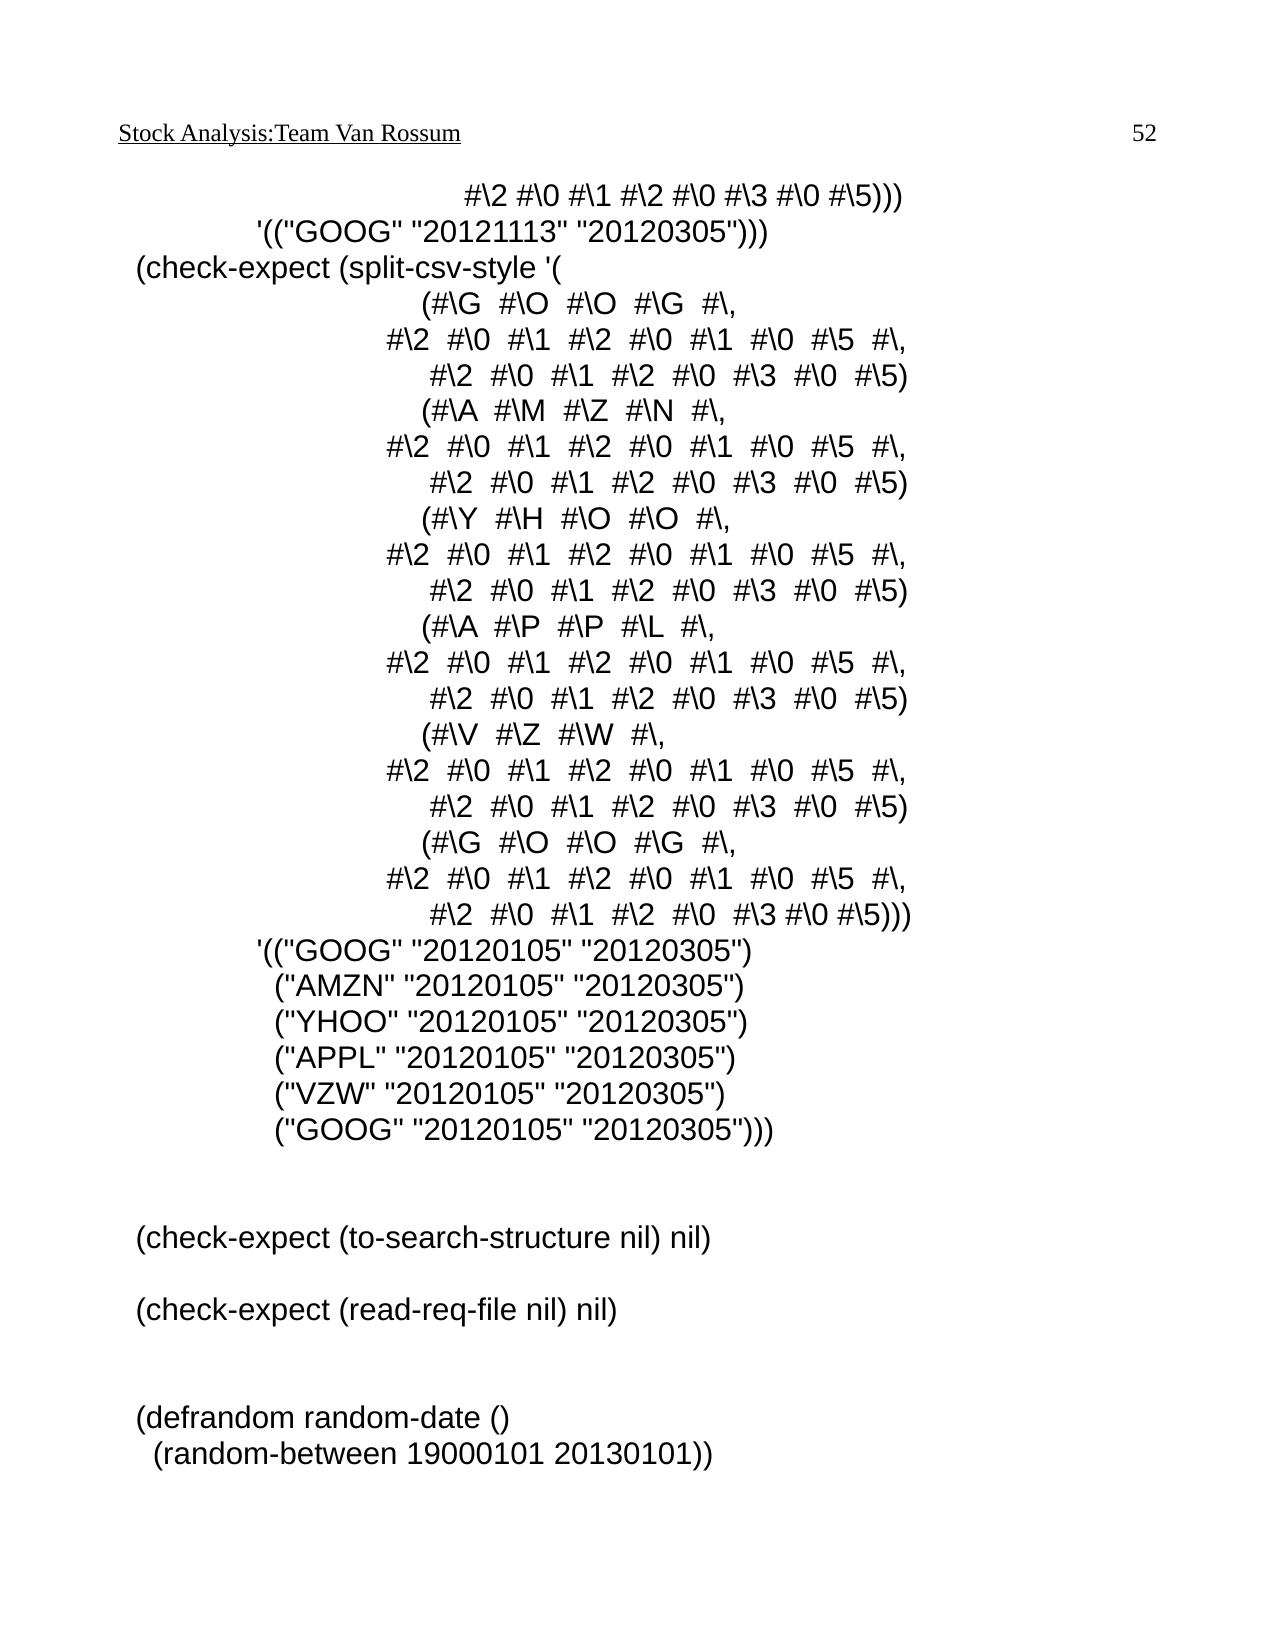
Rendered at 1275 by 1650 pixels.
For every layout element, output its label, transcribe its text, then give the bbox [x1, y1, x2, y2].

text (#\Y #\H #\O #\O #\, [118, 500, 1157, 536]
text (check-expect (to-search-structure nil) nil) [118, 1219, 1157, 1255]
text (check-expect (read-req-file nil) nil) [118, 1291, 1157, 1327]
text '(("GOOG" "20120105" "20120305") [118, 932, 1157, 967]
text ("AMZN" "20120105" "20120305") [118, 967, 1157, 1003]
text #\2 #\0 #\1 #\2 #\0 #\3 #\0 #\5))) [118, 896, 1157, 932]
text ("VZW" "20120105" "20120305") [118, 1075, 1157, 1111]
text #\2 #\0 #\1 #\2 #\0 #\1 #\0 #\5 #\, [118, 860, 1157, 896]
text #\2 #\0 #\1 #\2 #\0 #\3 #\0 #\5))) [118, 177, 1157, 213]
text ("YHOO" "20120105" "20120305") [118, 1003, 1157, 1039]
text (check-expect (split-csv-style '( [118, 249, 1157, 285]
text (#\G #\O #\O #\G #\, [118, 285, 1157, 321]
text #\2 #\0 #\1 #\2 #\0 #\3 #\0 #\5) [118, 357, 1157, 392]
text #\2 #\0 #\1 #\2 #\0 #\3 #\0 #\5) [118, 464, 1157, 500]
text '(("GOOG" "20121113" "20120305"))) [118, 213, 1157, 249]
text #\2 #\0 #\1 #\2 #\0 #\3 #\0 #\5) [118, 680, 1157, 716]
text #\2 #\0 #\1 #\2 #\0 #\1 #\0 #\5 #\, [118, 644, 1157, 680]
text #\2 #\0 #\1 #\2 #\0 #\1 #\0 #\5 #\, [118, 428, 1157, 464]
text #\2 #\0 #\1 #\2 #\0 #\1 #\0 #\5 #\, [118, 321, 1157, 357]
text #\2 #\0 #\1 #\2 #\0 #\3 #\0 #\5) [118, 572, 1157, 608]
text ("APPL" "20120105" "20120305") [118, 1039, 1157, 1075]
text (defrandom random-date () [118, 1399, 1157, 1435]
text (#\A #\M #\Z #\N #\, [118, 392, 1157, 428]
text #\2 #\0 #\1 #\2 #\0 #\3 #\0 #\5) [118, 788, 1157, 824]
text (#\V #\Z #\W #\, [118, 716, 1157, 752]
text (#\G #\O #\O #\G #\, [118, 824, 1157, 860]
text ("GOOG" "20120105" "20120305"))) [118, 1111, 1157, 1147]
text #\2 #\0 #\1 #\2 #\0 #\1 #\0 #\5 #\, [118, 536, 1157, 572]
text (#\A #\P #\P #\L #\, [118, 608, 1157, 644]
text #\2 #\0 #\1 #\2 #\0 #\1 #\0 #\5 #\, [118, 752, 1157, 788]
text (random-between 19000101 20130101)) [118, 1435, 1157, 1471]
